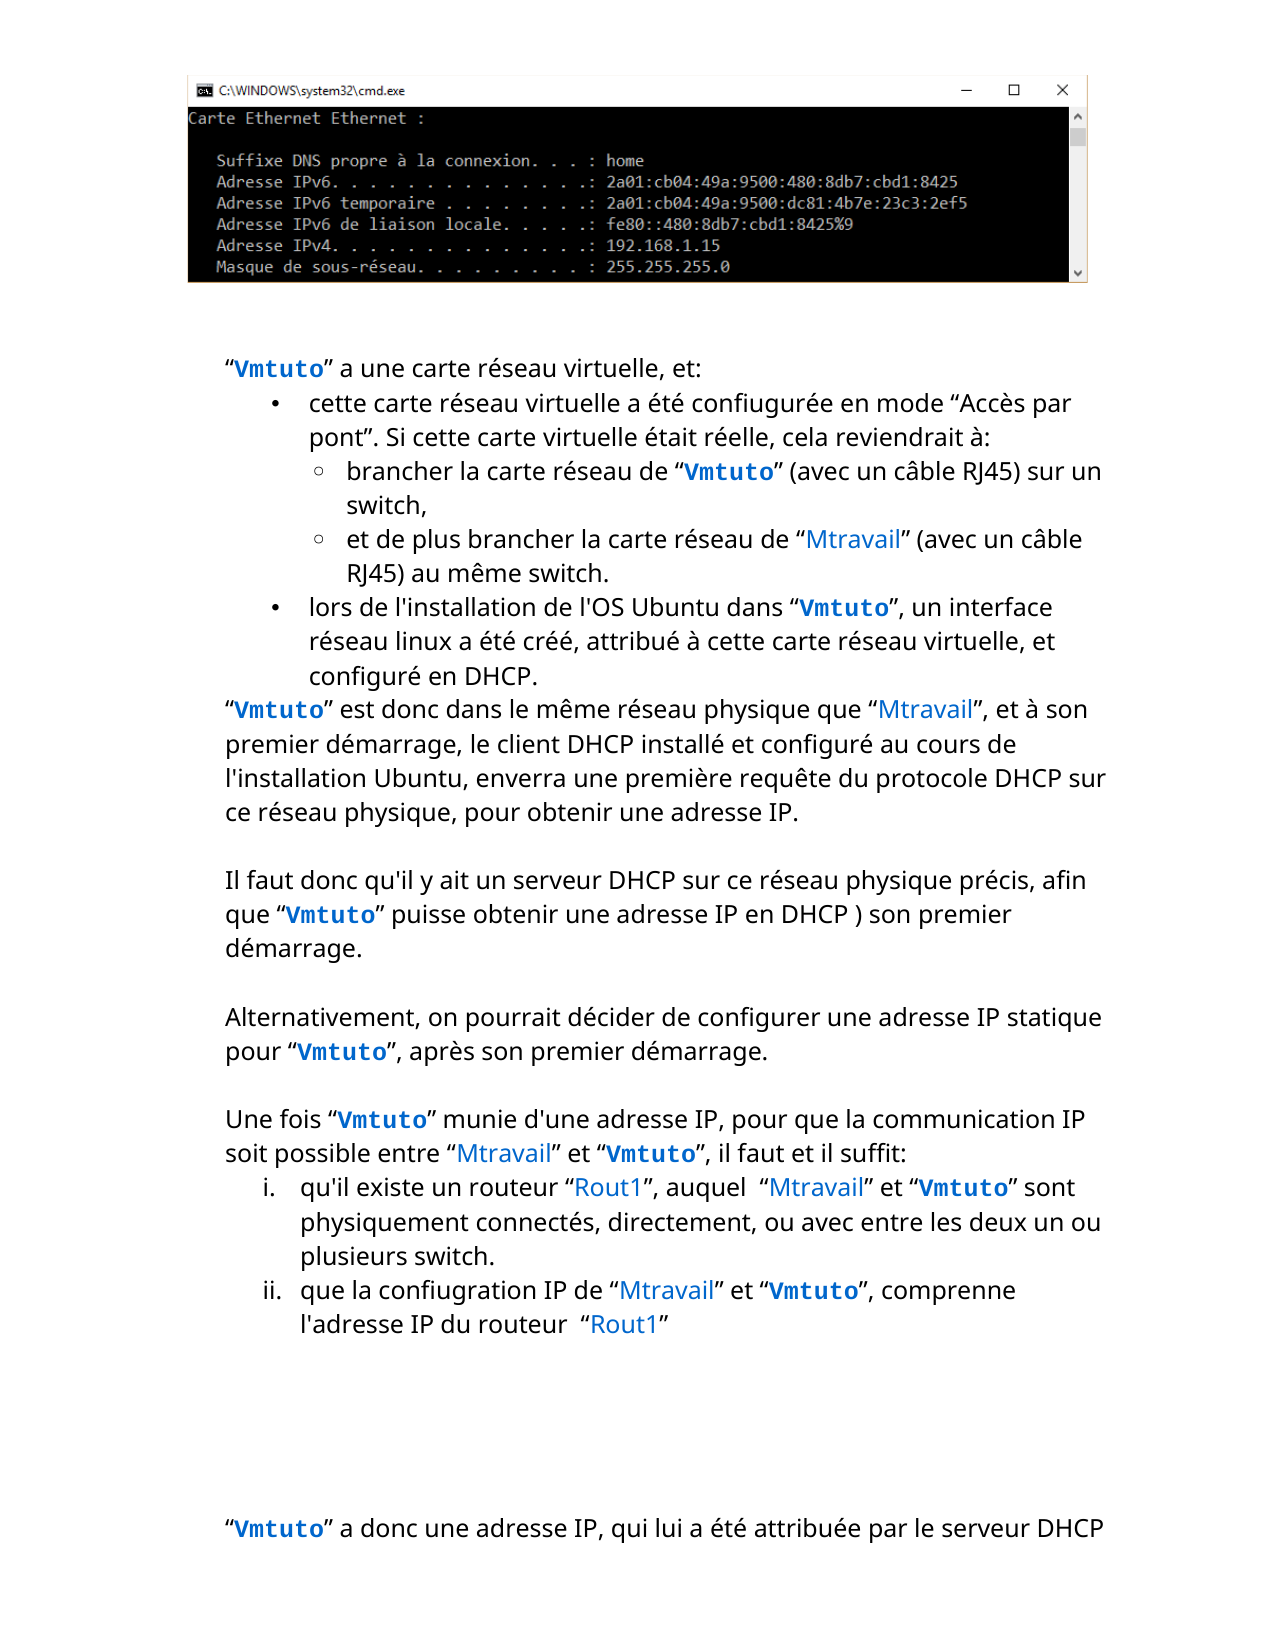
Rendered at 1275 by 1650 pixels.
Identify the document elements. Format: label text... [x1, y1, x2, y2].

picture [187, 75, 1088, 283]
text Une fois “Vmtuto” munie d'une adresse IP, pour que la communication IP soit possible entre “Mtravail” et “Vmtuto”, il faut et il suffit: [225, 1102, 1125, 1170]
list que la confiugration IP de “Mtravail” et “Vmtuto”, comprenne l'adresse IP du routeur “Rout1” [262, 1272, 1125, 1341]
text “Vmtuto” est donc dans le même réseau physique que “Mtravail”, et à son premier démarrage, le client DHCP installé et configuré au cours de l'installation Ubuntu, enverra une première requête du protocole DHCP sur ce réseau physique, pour obtenir une adresse IP. [225, 692, 1125, 829]
text “Vmtuto” a donc une adresse IP, qui lui a été attribuée par le serveur DHCP [225, 1511, 1125, 1545]
list et de plus brancher la carte réseau de “Mtravail” (avec un câble RJ45) au même switch. [308, 522, 1125, 590]
list brancher la carte réseau de “Vmtuto” (avec un câble RJ45) sur un switch, [308, 453, 1125, 522]
text Alternativement, on pourrait décider de configurer une adresse IP statique pour “Vmtuto”, après son premier démarrage. [225, 999, 1125, 1067]
list qu'il existe un routeur “Rout1”, auquel “Mtravail” et “Vmtuto” sont physiquement connectés, directement, ou avec entre les deux un ou plusieurs switch. [262, 1170, 1125, 1272]
text “Vmtuto” a une carte réseau virtuelle, et: [225, 351, 1125, 385]
text Il faut donc qu'il y ait un serveur DHCP sur ce réseau physique précis, afin que “Vmtuto” puisse obtenir une adresse IP en DHCP ) son premier démarrage. [225, 863, 1125, 965]
list lors de l'installation de l'OS Ubuntu dans “Vmtuto”, un interface réseau linux a été créé, attribué à cette carte réseau virtuelle, et configuré en DHCP. [271, 590, 1125, 692]
list cette carte réseau virtuelle a été confiugurée en mode “Accès par pont”. Si cette carte virtuelle était réelle, cela reviendrait à: [271, 385, 1125, 453]
